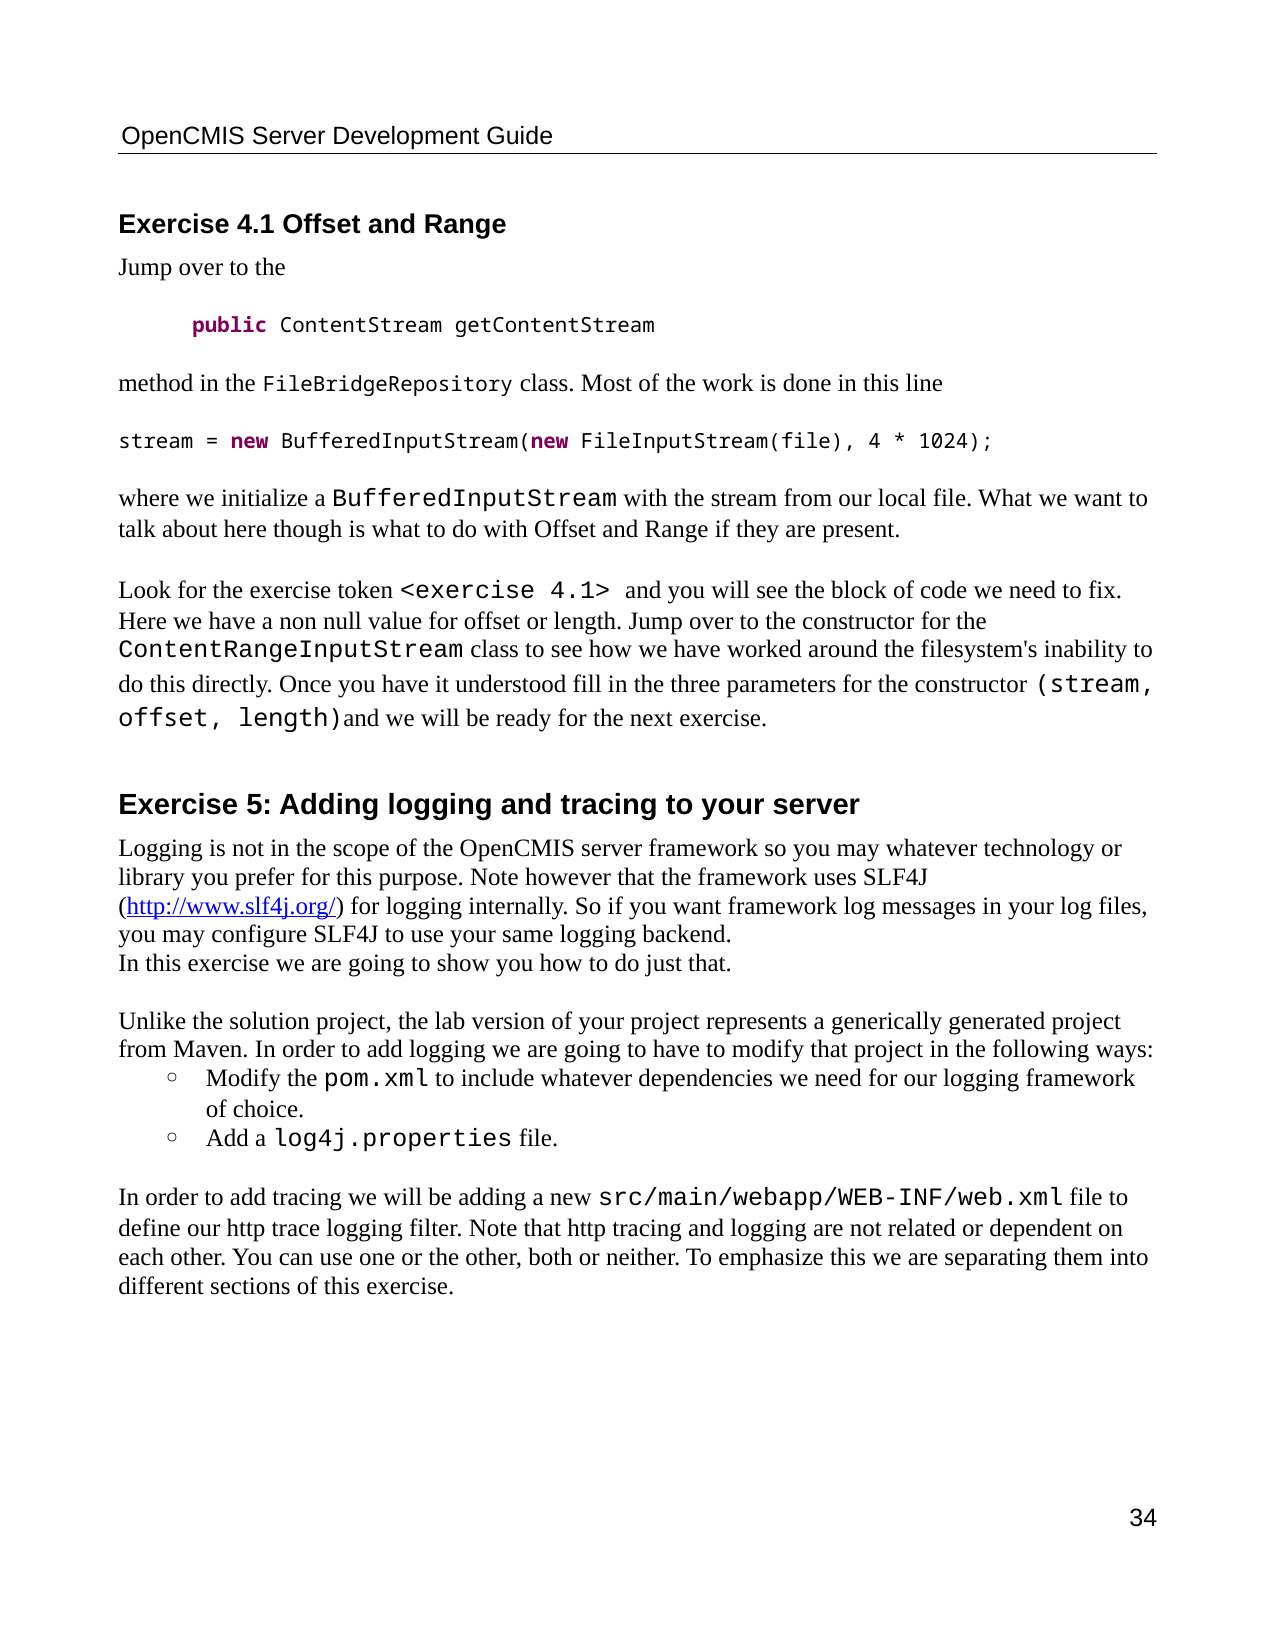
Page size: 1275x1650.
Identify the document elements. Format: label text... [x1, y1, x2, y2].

list Modify the pom.xml to include whatever dependencies we need for our logging framework of choice. [162, 1063, 1157, 1123]
subtitle Exercise 4.1 Offset and Range [118, 208, 1157, 239]
text In order to add tracing we will be adding a new src/main/webapp/WEB-INF/web.xml file to define our http trace logging filter. Note that http tracing and logging are not related or dependent on each other. You can use one or the other, both or neither. To emphasize this we are separating them into different sections of this exercise. [118, 1182, 1157, 1299]
text method in the FileBridgeRepository class. Most of the work is done in this line [118, 368, 1157, 397]
list Add a log4j.properties file. [162, 1123, 1157, 1154]
subtitle Exercise 5: Adding logging and tracing to your server [118, 787, 1157, 821]
text Jump over to the [118, 252, 1157, 281]
text stream = new BufferedInputStream(new FileInputStream(file), 4 * 1024); [118, 426, 1157, 454]
text Logging is not in the scope of the OpenCMIS server framework so you may whatever technology or library you prefer for this purpose. Note however that the framework uses SLF4J (http://www.slf4j.org/) for logging internally. So if you want framework log messages in your log files, you may configure SLF4J to use your same logging backend. [118, 833, 1157, 948]
text Look for the exercise token <exercise 4.1> and you will see the block of code we need to fix. Here we have a non null value for offset or length. Jump over to the constructor for the ContentRangeInputStream class to see how we have worked around the filesystem's inability to do this directly. Once you have it understood fill in the three parameters for the constructor (stream, offset, length)and we will be ready for the next exercise. [118, 571, 1157, 733]
text In this exercise we are going to show you how to do just that. [118, 948, 1157, 977]
text where we initialize a BufferedInputStream with the stream from our local file. What we want to talk about here though is what to do with Offset and Range if they are present. [118, 483, 1157, 543]
text Unlike the solution project, the lab version of your project represents a generically generated project from Maven. In order to add logging we are going to have to modify that project in the following ways: [118, 1006, 1157, 1063]
text public ContentStream getContentStream [118, 309, 1157, 339]
